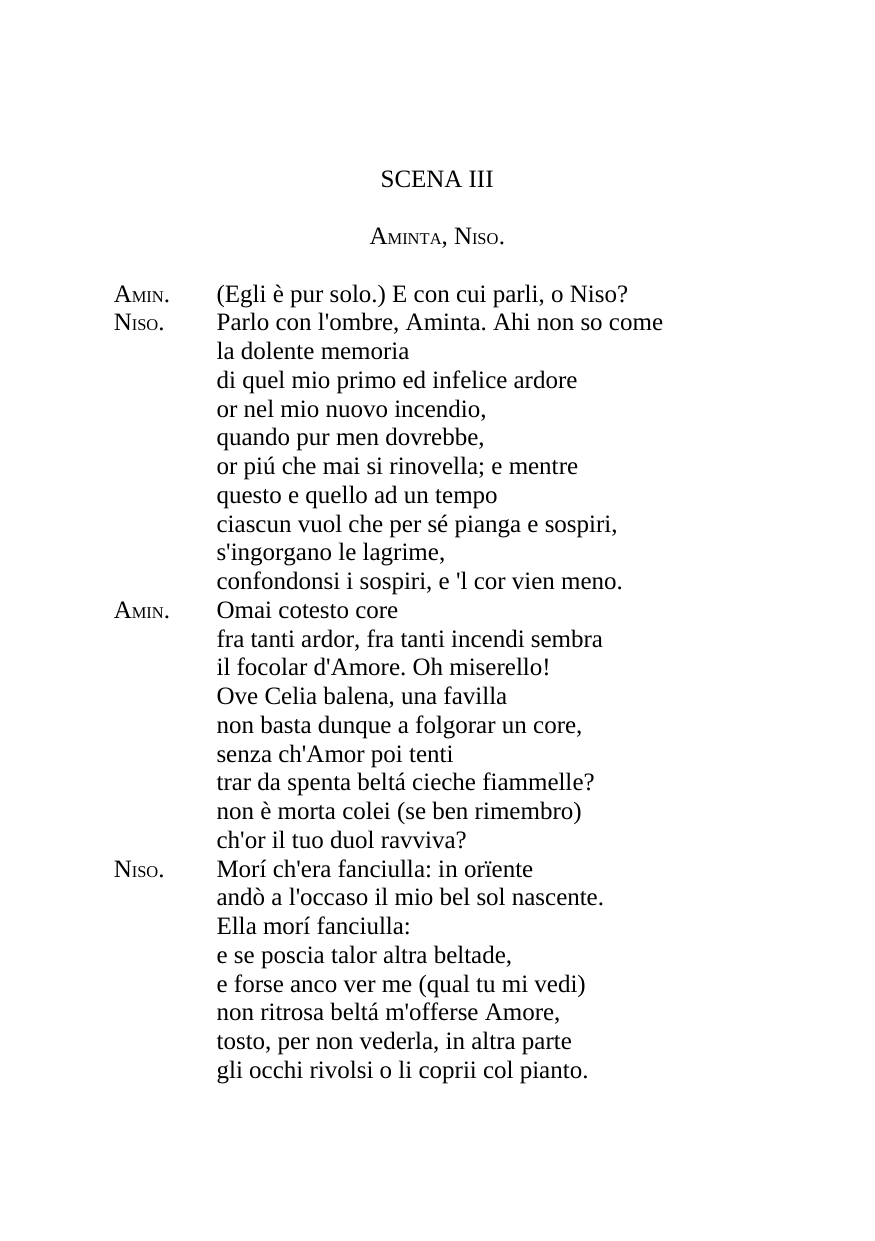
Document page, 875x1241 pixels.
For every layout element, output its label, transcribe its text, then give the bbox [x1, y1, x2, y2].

table_cell Niso. [106, 854, 209, 1084]
text Aminta, Niso. [106, 221, 768, 250]
table_header Amin. [106, 279, 209, 307]
text SCENA III [106, 164, 768, 192]
table_cell Parlo con l'ombre, Aminta. Ahi non so come la dolente memoria di quel mio primo ed infelice ardore or nel mio nuovo incendio, quando pur men dovrebbe, or piú che mai si rinovella; e mentre questo e quello ad un tempo ciascun vuol che per sé pianga e sospiri, s'ingorgano le lagrime, confondonsi i sospiri, e 'l cor vien meno. [209, 308, 768, 595]
table_header (Egli è pur solo.) E con cui parli, o Niso? [209, 279, 768, 307]
table_cell Niso. [106, 308, 209, 595]
table_cell Amin. [106, 595, 209, 854]
table_cell Omai cotesto core fra tanti ardor, fra tanti incendi sembra il focolar d'Amore. Oh miserello! Ove Celia balena, una favilla non basta dunque a folgorar un core, senza ch'Amor poi tenti trar da spenta beltá cieche fiammelle? non è morta colei (se ben rimembro) ch'or il tuo duol ravviva? [209, 595, 768, 854]
table_cell Morí ch'era fanciulla: in orïente andò a l'occaso il mio bel sol nascente. Ella morí fanciulla: e se poscia talor altra beltade, e forse anco ver me (qual tu mi vedi) non ritrosa beltá m'offerse Amore, tosto, per non vederla, in altra parte gli occhi rivolsi o li coprii col pianto. [209, 854, 768, 1084]
